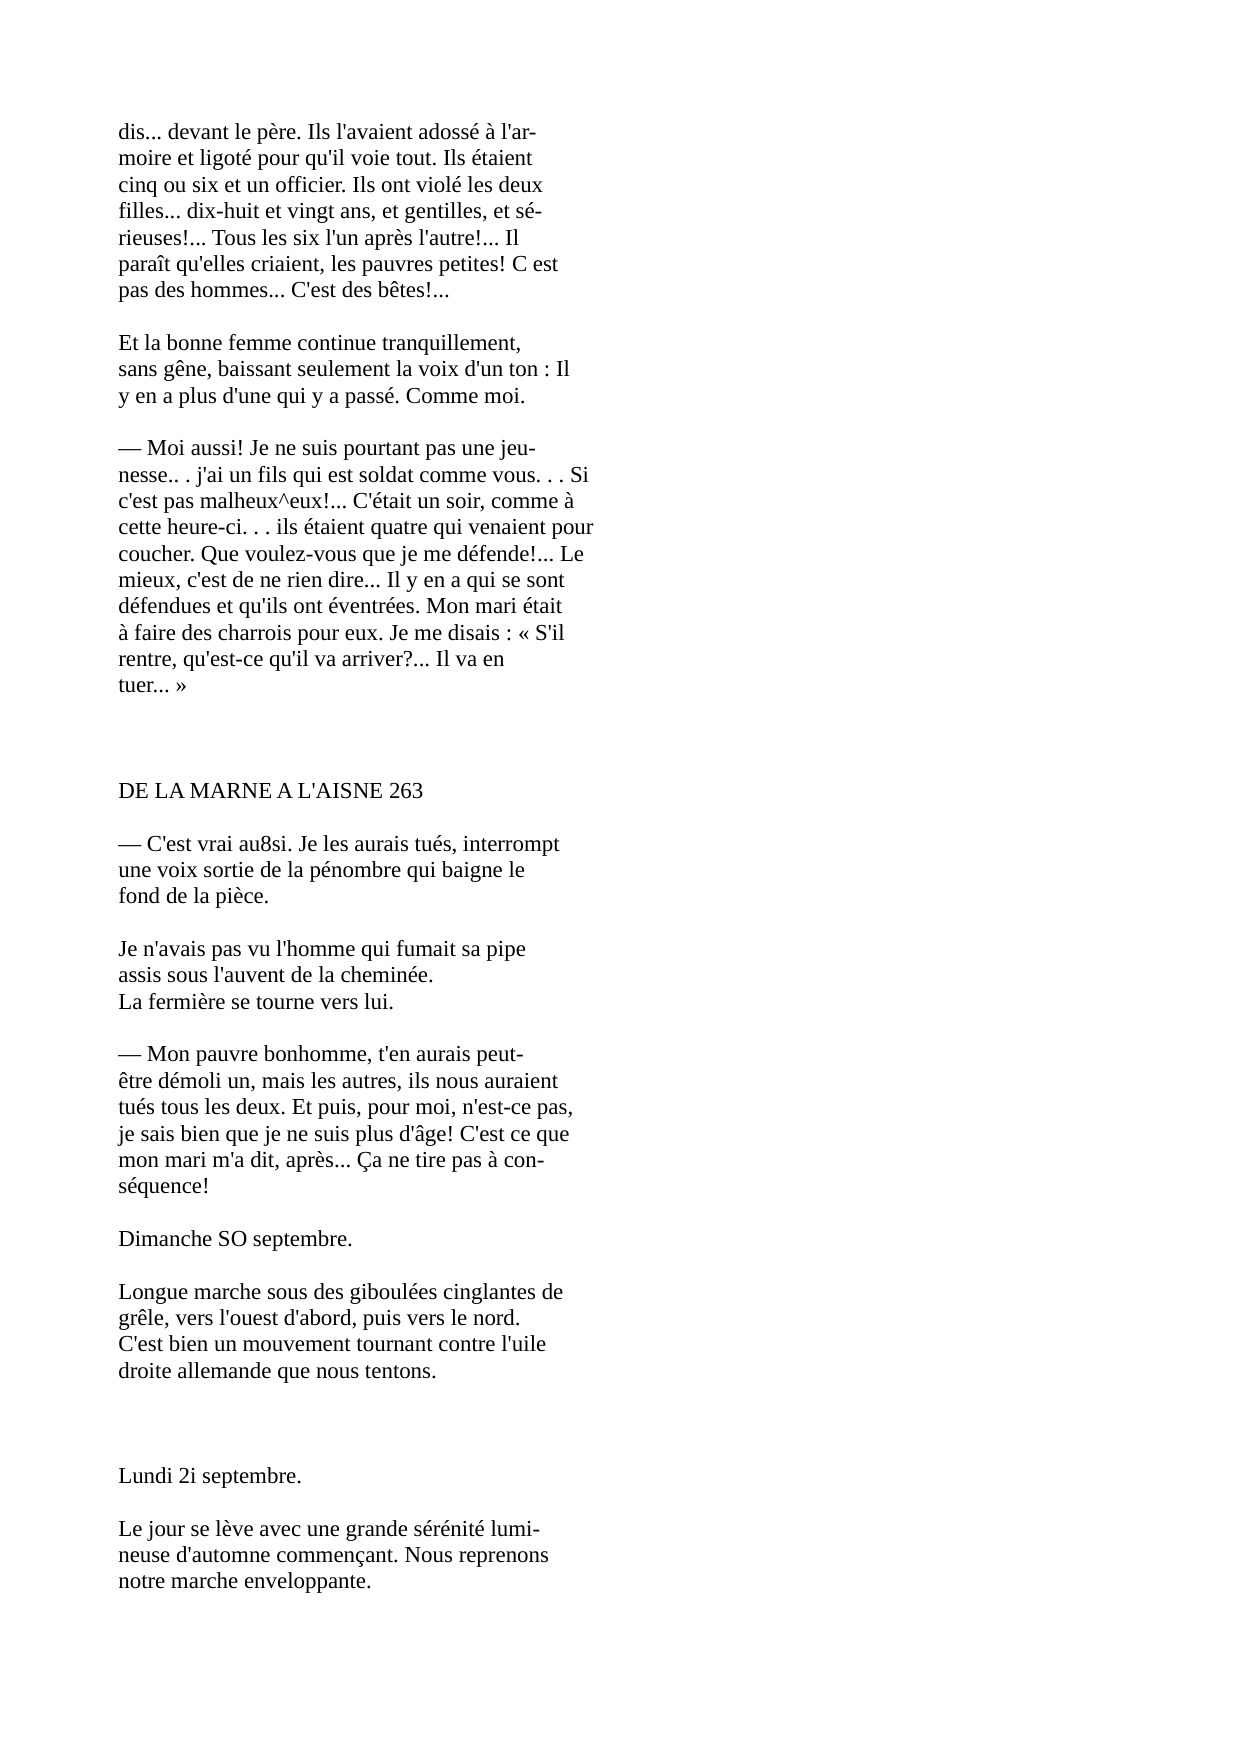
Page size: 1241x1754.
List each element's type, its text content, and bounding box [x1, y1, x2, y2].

text dis... devant le père. Ils l'avaient adossé à l'ar- [118, 118, 1122, 144]
text être démoli un, mais les autres, ils nous auraient [118, 1067, 1122, 1093]
text droite allemande que nous tentons. [118, 1357, 1122, 1383]
text Dimanche SO septembre. [118, 1225, 1122, 1251]
text paraît qu'elles criaient, les pauvres petites! C est [118, 250, 1122, 276]
text Je n'avais pas vu l'homme qui fumait sa pipe [118, 935, 1122, 961]
text cinq ou six et un officier. Ils ont violé les deux [118, 171, 1122, 197]
text défendues et qu'ils ont éventrées. Mon mari était [118, 592, 1122, 619]
text DE LA MARNE A L'AISNE 263 [118, 777, 1122, 803]
text rentre, qu'est-ce qu'il va arriver?... Il va en [118, 645, 1122, 672]
text moire et ligoté pour qu'il voie tout. Ils étaient [118, 144, 1122, 171]
text à faire des charrois pour eux. Je me disais : « S'il [118, 619, 1122, 645]
text fond de la pièce. [118, 882, 1122, 909]
text neuse d'automne commençant. Nous reprenons [118, 1541, 1122, 1568]
text assis sous l'auvent de la cheminée. [118, 961, 1122, 988]
text sans gêne, baissant seulement la voix d'un ton : Il [118, 355, 1122, 382]
text mon mari m'a dit, après... Ça ne tire pas à con- [118, 1146, 1122, 1172]
text filles... dix-huit et vingt ans, et gentilles, et sé- [118, 197, 1122, 223]
text Longue marche sous des giboulées cinglantes de [118, 1278, 1122, 1304]
text y en a plus d'une qui y a passé. Comme moi. [118, 382, 1122, 408]
text mieux, c'est de ne rien dire... Il y en a qui se sont [118, 566, 1122, 592]
text cette heure-ci. . . ils étaient quatre qui venaient pour [118, 513, 1122, 540]
text C'est bien un mouvement tournant contre l'uile [118, 1330, 1122, 1357]
text c'est pas malheux^eux!... C'était un soir, comme à [118, 487, 1122, 513]
text tuer... » [118, 672, 1122, 698]
text Lundi 2i septembre. [118, 1462, 1122, 1488]
text — C'est vrai au8si. Je les aurais tués, interrompt [118, 830, 1122, 856]
text séquence! [118, 1172, 1122, 1199]
text Et la bonne femme continue tranquillement, [118, 329, 1122, 355]
text je sais bien que je ne suis plus d'âge! C'est ce que [118, 1119, 1122, 1146]
text — Mon pauvre bonhomme, t'en aurais peut- [118, 1041, 1122, 1067]
text grêle, vers l'ouest d'abord, puis vers le nord. [118, 1304, 1122, 1330]
text Le jour se lève avec une grande sérénité lumi- [118, 1515, 1122, 1541]
text nesse.. . j'ai un fils qui est soldat comme vous. . . Si [118, 461, 1122, 487]
text coucher. Que voulez-vous que je me défende!... Le [118, 540, 1122, 566]
text pas des hommes... C'est des bêtes!... [118, 276, 1122, 303]
text une voix sortie de la pénombre qui baigne le [118, 856, 1122, 882]
text — Moi aussi! Je ne suis pourtant pas une jeu- [118, 434, 1122, 461]
text La fermière se tourne vers lui. [118, 988, 1122, 1014]
text tués tous les deux. Et puis, pour moi, n'est-ce pas, [118, 1093, 1122, 1119]
text notre marche enveloppante. [118, 1568, 1122, 1594]
text rieuses!... Tous les six l'un après l'autre!... Il [118, 223, 1122, 250]
